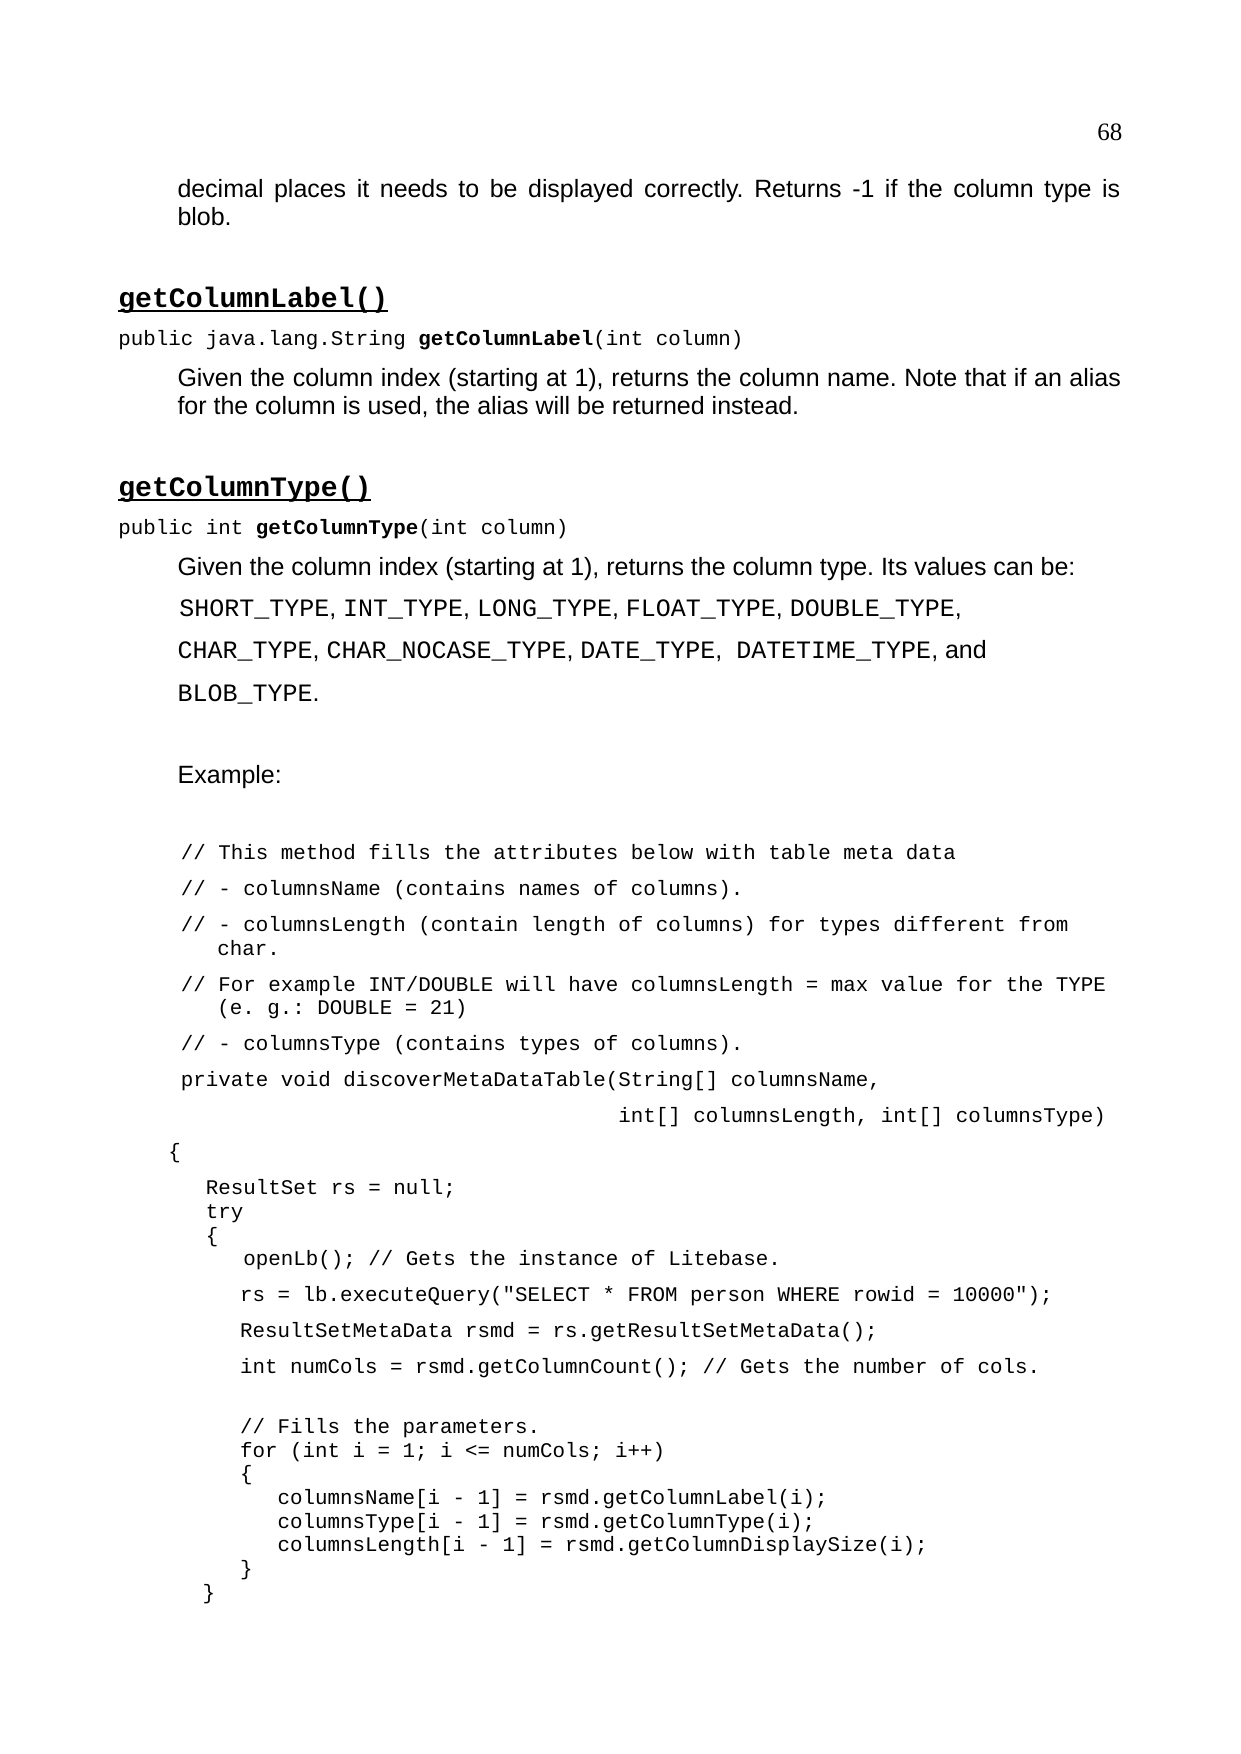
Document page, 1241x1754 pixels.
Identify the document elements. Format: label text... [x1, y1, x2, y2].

text // This method fills the attributes below with table meta data [118, 842, 1122, 865]
list SHORT_TYPE, INT_TYPE, LONG_TYPE, FLOAT_TYPE, DOUBLE_TYPE, [118, 593, 1122, 623]
text // - columnsLength (contain length of columns) for types different from char. [118, 914, 1122, 961]
text // - columnsName (contains names of columns). [118, 878, 1122, 901]
subtitle getColumnLabel() [118, 284, 1122, 316]
list Given the column index (starting at 1), returns the column type. Its values can be: [177, 553, 1122, 581]
text public int getColumnType(int column) [118, 517, 1122, 541]
text private void discoverMetaDataTable(String[] columnsName, [118, 1069, 1122, 1093]
list Given the column index (starting at 1), returns the column name. Note that if an alias for the column is used, the alias will be returned instead. [177, 364, 1122, 420]
text // For example INT/DOUBLE will have columnsLength = max value for the TYPE (e. g.: DOUBLE = 21) [118, 973, 1122, 1021]
text ResultSet rs = null; try { openLb(); // Gets the instance of Litebase. [118, 1177, 1122, 1272]
text // - columnsType (contains types of columns). [118, 1033, 1122, 1057]
text // Fills the parameters. for (int i = 1; i <= numCols; i++) { columnsName[i - 1] = rsmd.getColumnLabel(i); columnsType[i - 1] = rsmd.getColumnType(i); columnsLength[i - 1] = rsmd.getColumnDisplaySize(i); } } [177, 1416, 1122, 1605]
text public java.lang.String getColumnLabel(int column) [118, 328, 1122, 352]
text Example: [118, 761, 1122, 789]
list decimal places it needs to be displayed correctly. Returns -1 if the column type is blob. [177, 175, 1122, 231]
text ResultSetMetaData rsmd = rs.getResultSetMetaData(); [177, 1320, 1122, 1344]
list BLOB_TYPE. [118, 678, 1122, 708]
subtitle getColumnType() [118, 473, 1122, 504]
text rs = lb.executeQuery("SELECT * FROM person WHERE rowid = 10000"); [177, 1284, 1122, 1308]
text int numCols = rsmd.getColumnCount(); // Gets the number of cols. [177, 1356, 1122, 1404]
text int[] columnsLength, int[] columnsType) [118, 1105, 1122, 1129]
text { [118, 1141, 1122, 1165]
list CHAR_TYPE, CHAR_NOCASE_TYPE, DATE_TYPE, DATETIME_TYPE, and [118, 636, 1122, 666]
